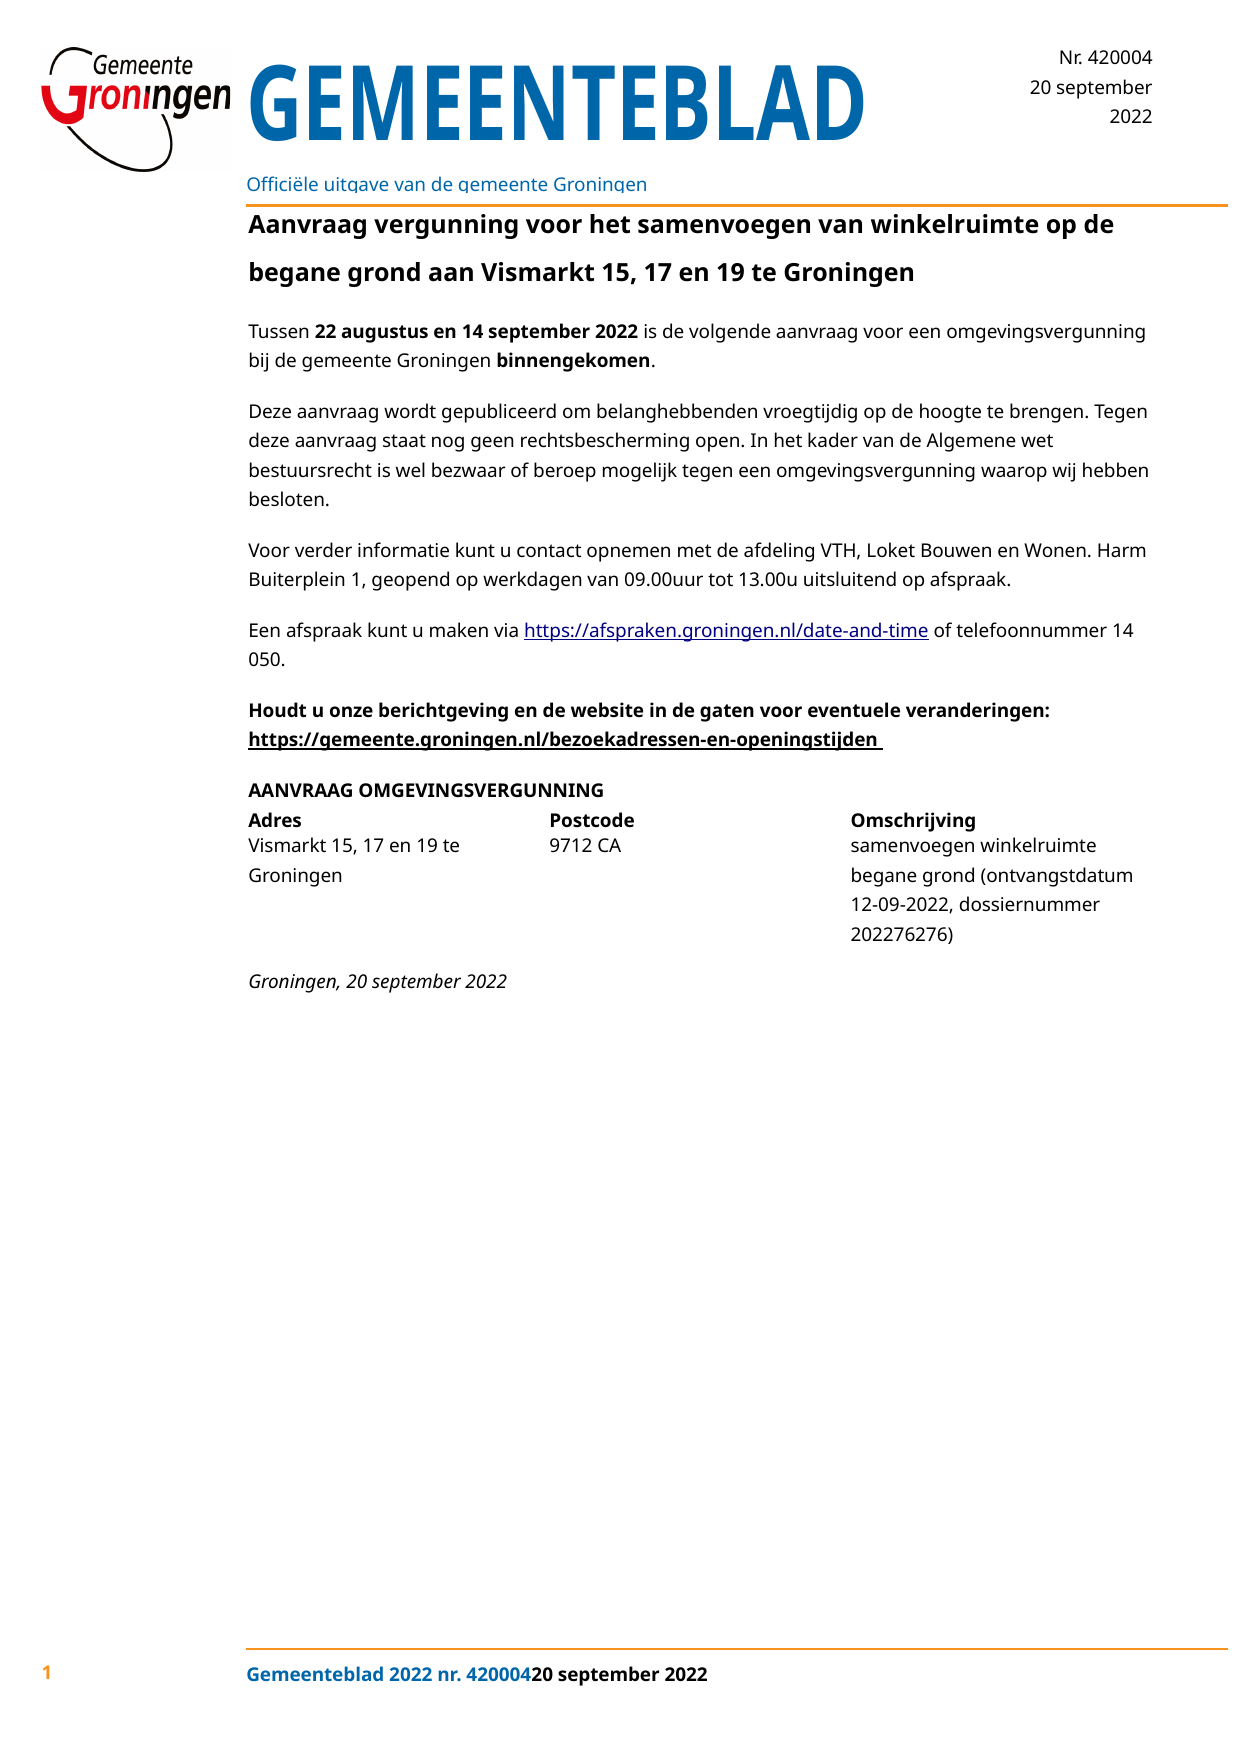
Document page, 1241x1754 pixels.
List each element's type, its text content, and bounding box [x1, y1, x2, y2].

table_cell samenvoegen winkelruimte begane grond (ontvangstdatum 12-09-2022, dossiernummer 202276276) [850, 833, 1152, 947]
text Een afspraak kunt u maken via https://afspraken.groningen.nl/date-and-time of telefoonnummer 14 050. [248, 617, 1152, 672]
picture [41, 47, 231, 172]
text Tussen 22 augustus en 14 september 2022 is de volgende aanvraag voor een omgevingsvergunning bij de gemeente Groningen binnengekomen. [248, 318, 1152, 373]
table_cell Vismarkt 15, 17 en 19 te Groningen [248, 833, 549, 947]
table_header Adres [248, 807, 549, 832]
text Houdt u onze berichtgeving en de website in de gaten voor eventuele veranderingen: https://gemeente.groningen.nl/bezoekadressen-en-openingstijden [248, 697, 1152, 752]
text Groningen, 20 september 2022 [248, 968, 1152, 994]
table_cell 9712 CA [549, 833, 850, 947]
text Aanvraag vergunning voor het samenvoegen van winkelruimte op de begane grond aan Vismarkt 15, 17 en 19 te Groningen [248, 207, 1152, 288]
text Voor verder informatie kunt u contact opnemen met de afdeling VTH, Loket Bouwen en Wonen. Harm Buiterplein 1, geopend op werkdagen van 09.00uur tot 13.00u uitsluitend op afspraak. [248, 537, 1152, 592]
table_header Postcode [549, 807, 850, 832]
text AANVRAAG OMGEVINGSVERGUNNING [248, 777, 1152, 803]
text Deze aanvraag wordt gepubliceerd om belanghebbenden vroegtijdig op de hoogte te brengen. Tegen deze aanvraag staat nog geen rechtsbescherming open. In het kader van de Algemene wet bestuursrecht is wel bezwaar of beroep mogelijk tegen een omgevingsvergunning waarop wij hebben besloten. [248, 398, 1152, 512]
table_header Omschrijving [850, 807, 1152, 832]
